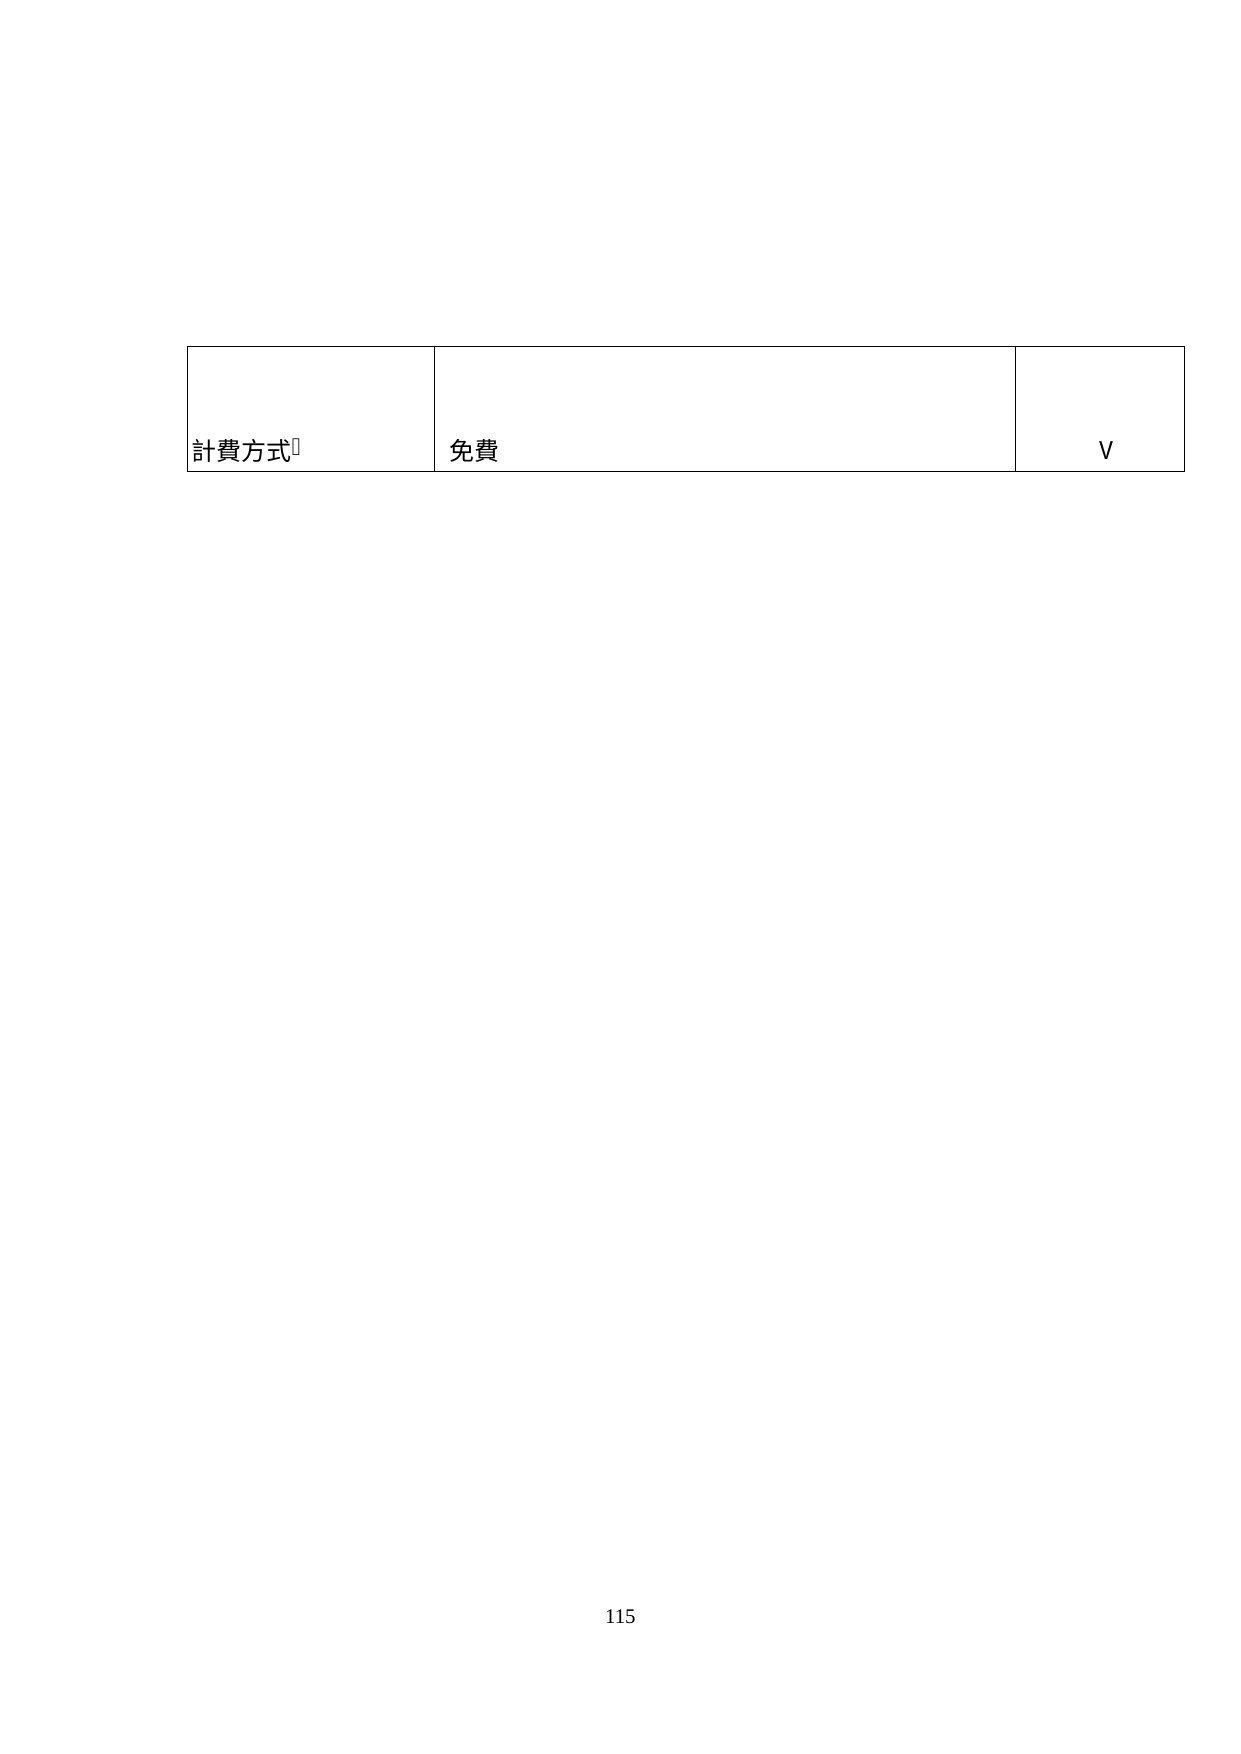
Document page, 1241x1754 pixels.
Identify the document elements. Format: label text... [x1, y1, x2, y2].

table_cell V [1016, 347, 1184, 471]
table_cell 免費 [435, 347, 1015, 471]
table_cell 計費方式 [188, 347, 434, 471]
